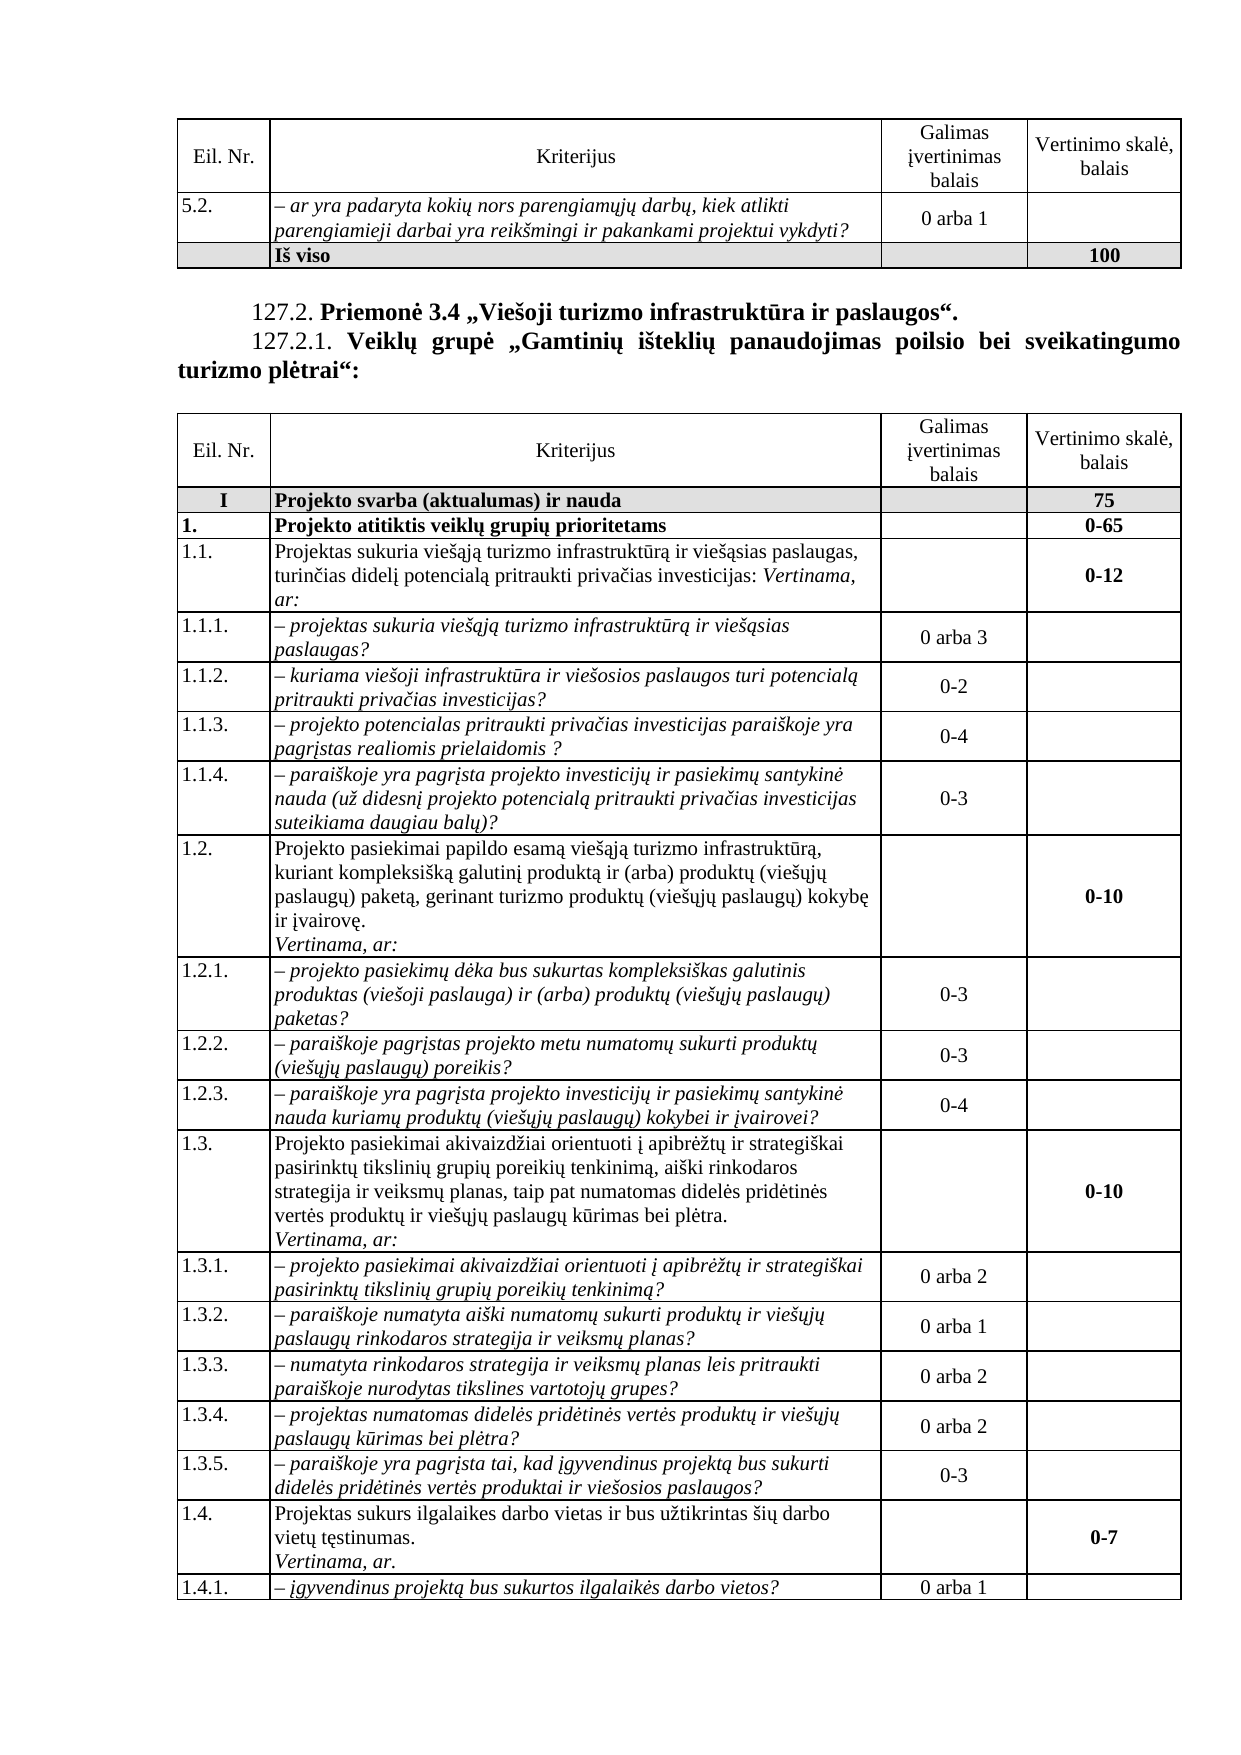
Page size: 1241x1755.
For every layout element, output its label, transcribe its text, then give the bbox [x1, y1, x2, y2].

table_cell 0-4 [882, 1081, 1026, 1129]
table_cell I [178, 488, 270, 512]
table_cell 0-3 [882, 1451, 1026, 1499]
table_cell 5.2. [178, 193, 269, 242]
table_cell [1028, 712, 1180, 760]
table_cell 1.1. [178, 539, 269, 611]
table_cell [1028, 193, 1180, 242]
table_cell 0 arba 3 [882, 613, 1026, 661]
table_cell 0-10 [1028, 836, 1180, 956]
table_cell 0-4 [882, 712, 1026, 760]
table_cell 1.4. [178, 1501, 269, 1573]
table_cell [882, 488, 1026, 512]
table_header Eil. Nr. [178, 120, 269, 192]
table_cell 0-10 [1028, 1131, 1180, 1251]
table_cell 75 [1028, 488, 1180, 512]
table_cell 0 arba 1 [882, 193, 1027, 242]
text 127.2. Priemonė 3.4 „Viešoji turizmo infrastruktūra ir paslaugos“. [177, 297, 1181, 326]
table_header Kriterijus [271, 120, 881, 192]
table_cell 1.2.2. [178, 1031, 269, 1079]
table_cell 1.3.4. [178, 1402, 269, 1450]
table_cell [882, 243, 1027, 267]
table_cell Iš viso [271, 243, 881, 267]
table_cell 0-7 [1028, 1501, 1180, 1573]
table_cell [882, 1501, 1026, 1573]
table_cell 1.3.5. [178, 1451, 269, 1499]
table_cell [178, 243, 269, 267]
table_cell 0 arba 2 [882, 1253, 1026, 1301]
table_cell 1.3.1. [178, 1253, 269, 1301]
table_cell 1.1.1. [178, 613, 269, 661]
table_cell [1028, 762, 1180, 834]
table_header Kriterijus [271, 414, 880, 486]
text 127.2.1. Veiklų grupė „Gamtinių išteklių panaudojimas poilsio bei sveikatingumo turizmo plėtrai“: [177, 326, 1181, 384]
table_cell [1028, 1031, 1180, 1079]
table_cell 100 [1028, 243, 1180, 267]
table_header Eil. Nr. [178, 414, 270, 486]
table_cell 1.2. [178, 836, 269, 956]
table_cell [1028, 663, 1180, 711]
table_cell [1028, 1451, 1180, 1499]
table_cell [1028, 1081, 1180, 1129]
table_cell 1.1.4. [178, 762, 269, 834]
table_cell 1.2.3. [178, 1081, 269, 1129]
table_cell 0 arba 2 [882, 1402, 1026, 1450]
table_cell 1.3.2. [178, 1302, 269, 1350]
table_cell 0-3 [882, 958, 1026, 1030]
table_cell [1028, 1402, 1180, 1450]
table_cell 0-3 [882, 762, 1026, 834]
table_cell 0 arba 1 [882, 1302, 1026, 1350]
table_cell 0-3 [882, 1031, 1026, 1079]
table_cell [1028, 613, 1180, 661]
table_cell [882, 539, 1026, 611]
table_cell 1.1.3. [178, 712, 269, 760]
table_cell [882, 1131, 1026, 1251]
table_cell 1.3.3. [178, 1352, 269, 1400]
table_cell 0-12 [1028, 539, 1180, 611]
table_cell 1.3. [178, 1131, 269, 1251]
table_cell [1028, 958, 1180, 1030]
table_cell Projekto svarba (aktualumas) ir nauda [271, 488, 880, 512]
table_cell 1.1.2. [178, 663, 269, 711]
table_cell [1028, 1352, 1180, 1400]
table_header Vertinimo skalė, balais [1028, 120, 1180, 192]
table_cell 0 arba 2 [882, 1352, 1026, 1400]
table_cell 0-2 [882, 663, 1026, 711]
table_cell [1028, 1302, 1180, 1350]
table_cell 1.2.1. [178, 958, 269, 1030]
table_cell [1028, 1253, 1180, 1301]
table_header Vertinimo skalė, balais [1028, 414, 1180, 486]
table_cell [882, 836, 1026, 956]
